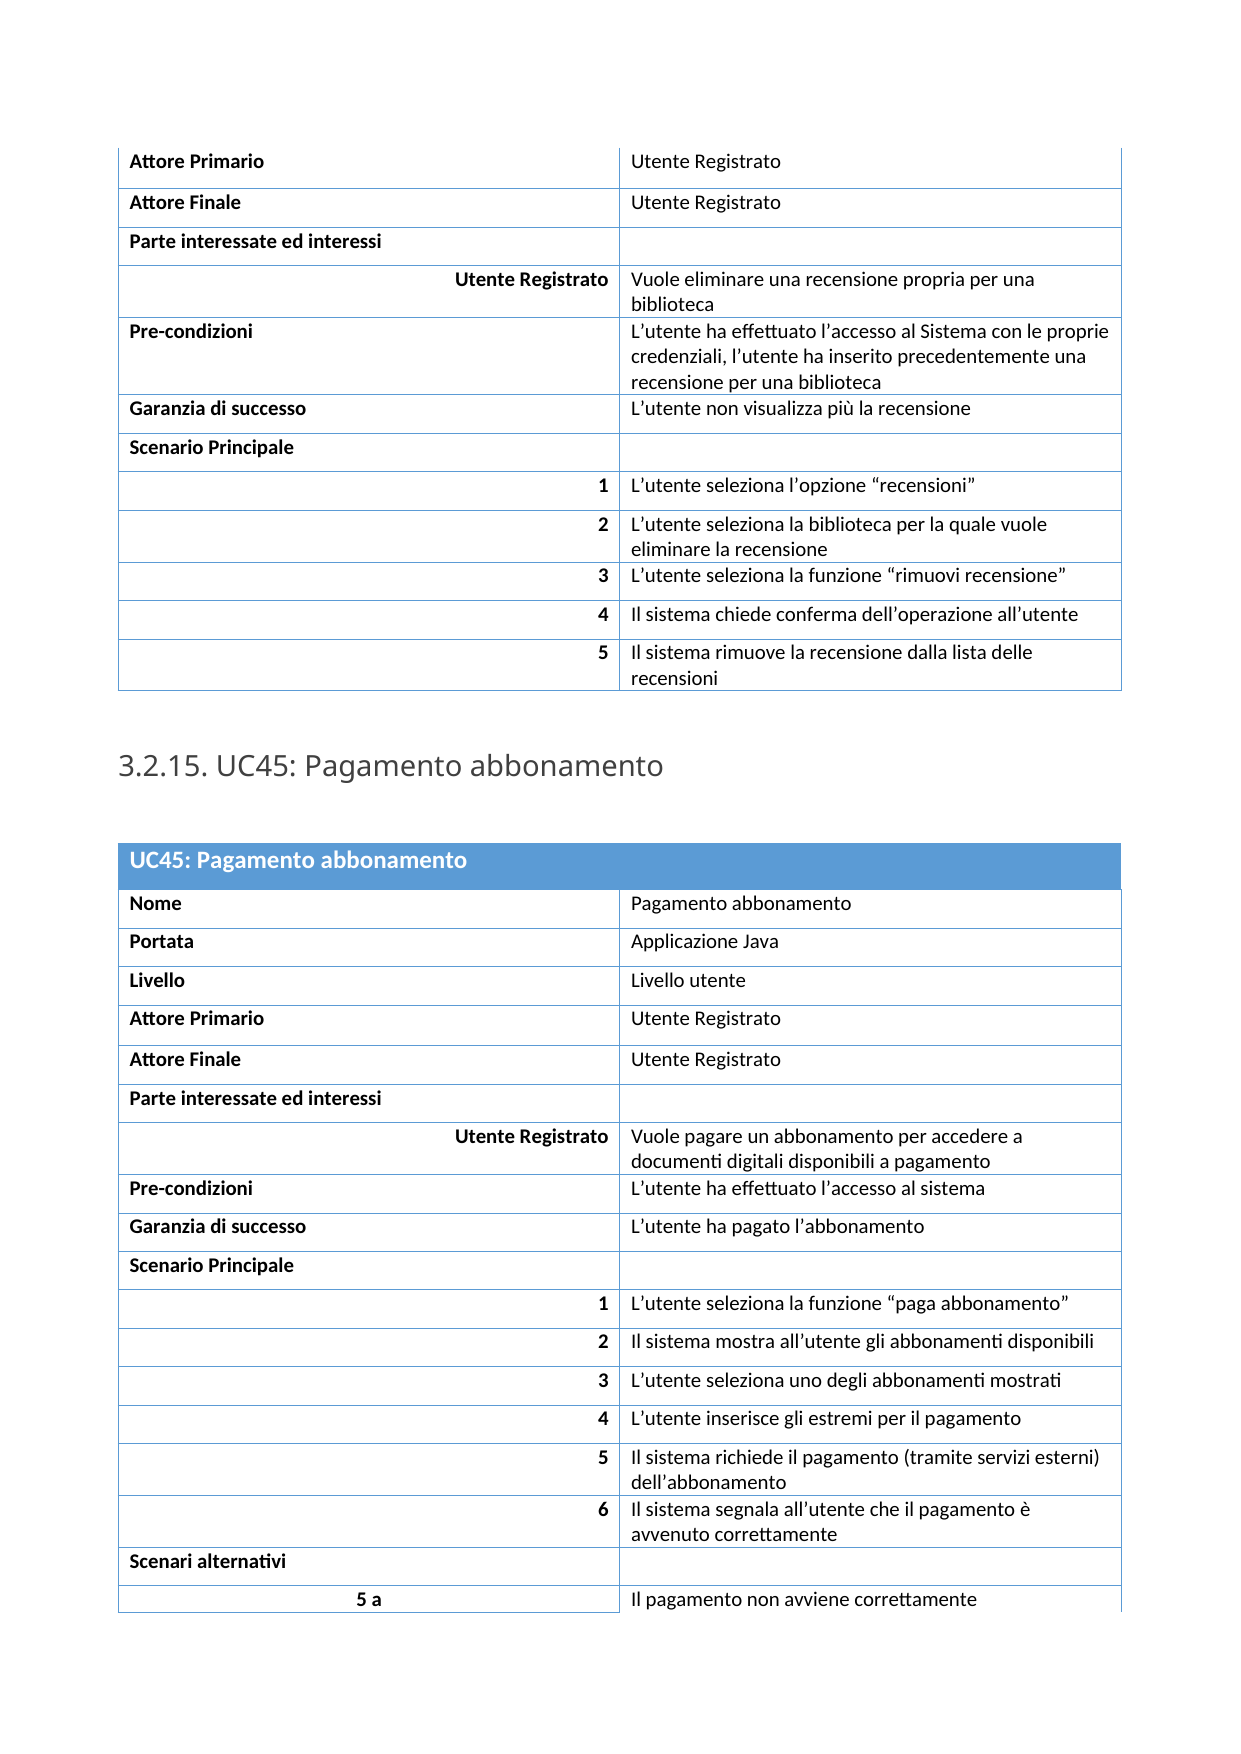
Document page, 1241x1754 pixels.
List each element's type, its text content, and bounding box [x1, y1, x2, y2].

table_cell Pagamento abbonamento [620, 890, 1121, 928]
table_cell Utente Registrato [119, 266, 619, 317]
table_cell Parte interessate ed interessi [119, 1085, 619, 1122]
table_cell 1 [119, 1290, 619, 1328]
table_cell L’utente seleziona la biblioteca per la quale vuole eliminare la recensione [620, 511, 1121, 562]
table_cell Il sistema chiede conferma dell’operazione all’utente [620, 601, 1121, 638]
table_cell 1 [119, 472, 619, 510]
table_cell [620, 228, 1121, 265]
table_cell Scenario Principale [119, 434, 619, 471]
table_cell 4 [119, 1406, 619, 1443]
table_cell Vuole pagare un abbonamento per accedere a documenti digitali disponibili a pagamento [620, 1123, 1121, 1174]
table_cell L’utente seleziona l’opzione “recensioni” [620, 472, 1121, 510]
table_cell L’utente non visualizza più la recensione [620, 395, 1121, 433]
table_cell Livello utente [620, 967, 1121, 1004]
table_cell [620, 434, 1121, 471]
subtitle 3.2.15. UC45: Pagamento abbonamento [118, 745, 1122, 785]
table_cell Il sistema mostra all’utente gli abbonamenti disponibili [620, 1329, 1121, 1366]
table_cell Pre-condizioni [119, 318, 619, 394]
table_cell Pre-condizioni [119, 1175, 619, 1212]
table_cell L’utente ha effettuato l’accesso al Sistema con le proprie credenziali, l’utente ha inserito precedentemente una recensione per una biblioteca [620, 318, 1121, 394]
table_cell [620, 1085, 1121, 1122]
table_cell L’utente ha pagato l’abbonamento [620, 1214, 1121, 1251]
table_cell L’utente seleziona la funzione “rimuovi recensione” [620, 563, 1121, 600]
table_cell Scenario Principale [119, 1252, 619, 1289]
table_cell Attore Primario [119, 1006, 619, 1045]
table_cell 3 [119, 1367, 619, 1404]
table_cell L’utente seleziona uno degli abbonamenti mostrati [620, 1367, 1121, 1404]
table_cell Utente Registrato [119, 1123, 619, 1174]
table_cell 4 [119, 601, 619, 638]
table_cell Portata [119, 929, 619, 966]
table_cell Attore Finale [119, 1046, 619, 1084]
table_cell Attore Finale [119, 189, 619, 227]
table_cell L’utente ha effettuato l’accesso al sistema [620, 1175, 1121, 1212]
table_cell Il sistema segnala all’utente che il pagamento è avvenuto correttamente [620, 1496, 1121, 1547]
table_cell 5 a [119, 1586, 619, 1612]
table_header UC45: Pagamento abbonamento [119, 844, 1121, 889]
table_cell 6 [119, 1496, 619, 1547]
table_cell L’utente seleziona la funzione “paga abbonamento” [620, 1290, 1121, 1328]
table_cell Scenari alternativi [119, 1548, 619, 1585]
table_cell Nome [119, 890, 619, 928]
table_cell Il sistema richiede il pagamento (tramite servizi esterni) dell’abbonamento [620, 1444, 1121, 1495]
table_cell Garanzia di successo [119, 1214, 619, 1251]
table_cell 3 [119, 563, 619, 600]
table_cell Applicazione Java [620, 929, 1121, 966]
table_cell Attore Primario [119, 148, 619, 188]
table_cell L’utente inserisce gli estremi per il pagamento [620, 1406, 1121, 1443]
table_cell Vuole eliminare una recensione propria per una biblioteca [620, 266, 1121, 317]
table_cell [620, 1252, 1121, 1289]
table_cell 5 [119, 640, 619, 690]
table_cell Il sistema rimuove la recensione dalla lista delle recensioni [620, 640, 1121, 690]
table_cell Utente Registrato [620, 1046, 1121, 1084]
table_cell Parte interessate ed interessi [119, 228, 619, 265]
table_cell Livello [119, 967, 619, 1004]
table_cell Utente Registrato [620, 148, 1121, 188]
table_cell 2 [119, 1329, 619, 1366]
table_cell Utente Registrato [620, 1006, 1121, 1045]
table_cell Garanzia di successo [119, 395, 619, 433]
table_cell Il pagamento non avviene correttamente [620, 1586, 1121, 1612]
table_cell [620, 1548, 1121, 1585]
table_cell 2 [119, 511, 619, 562]
table_cell 5 [119, 1444, 619, 1495]
table_cell Utente Registrato [620, 189, 1121, 227]
